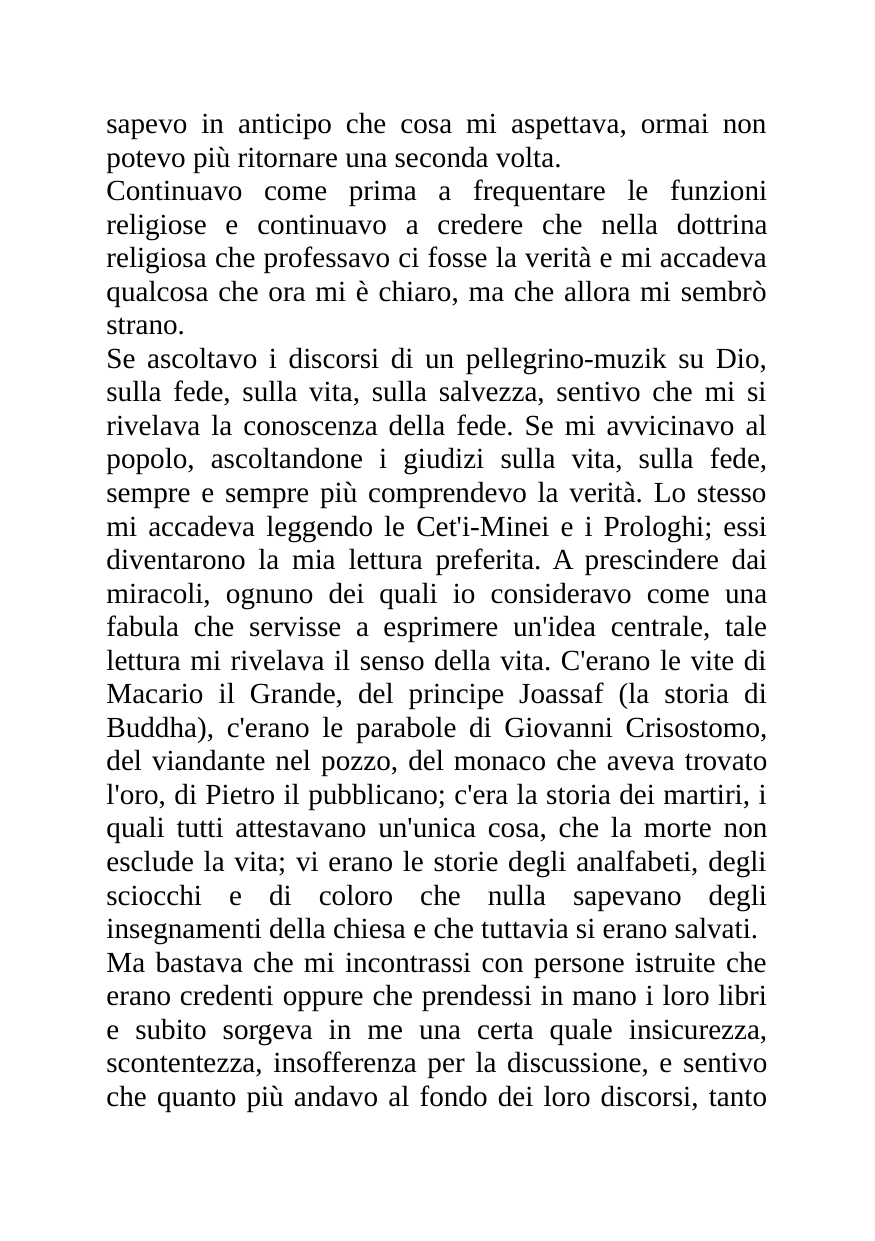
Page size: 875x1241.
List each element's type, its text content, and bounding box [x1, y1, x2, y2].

text Continuavo come prima a frequentare le funzioni religiose e continuavo a credere che nella dottrina religiosa che professavo ci fosse la verità e mi accadeva qualcosa che ora mi è chiaro, ma che allora mi sembrò strano. [106, 173, 768, 341]
text Ma bastava che mi incontrassi con persone istruite che erano credenti oppure che prendessi in mano i loro libri e subito sorgeva in me una certa quale insicurezza, scontentezza, insofferenza per la discussione, e sentivo che quanto più andavo al fondo dei loro discorsi, tanto [106, 945, 768, 1112]
text Se ascoltavo i discorsi di un pellegrino-muzik su Dio, sulla fede, sulla vita, sulla salvezza, sentivo che mi si rivelava la conoscenza della fede. Se mi avvicinavo al popolo, ascoltandone i giudizi sulla vita, sulla fede, sempre e sempre più comprendevo la verità. Lo stesso mi accadeva leggendo le Cet'i-Minei e i Prologhi; essi diventarono la mia lettura preferita. A prescindere dai miracoli, ognuno dei quali io consideravo come una fabula che servisse a esprimere un'idea centrale, tale lettura mi rivelava il senso della vita. C'erano le vite di Macario il Grande, del principe Joassaf (la storia di Buddha), c'erano le parabole di Giovanni Crisostomo, del viandante nel pozzo, del monaco che aveva trovato l'oro, di Pietro il pubblicano; c'era la storia dei martiri, i quali tutti attestavano un'unica cosa, che la morte non esclude la vita; vi erano le storie degli analfabeti, degli sciocchi e di coloro che nulla sapevano degli insegnamenti della chiesa e che tuttavia si erano salvati. [106, 341, 768, 945]
text sapevo in anticipo che cosa mi aspettava, ormai non potevo più ritornare una seconda volta. [106, 106, 768, 173]
